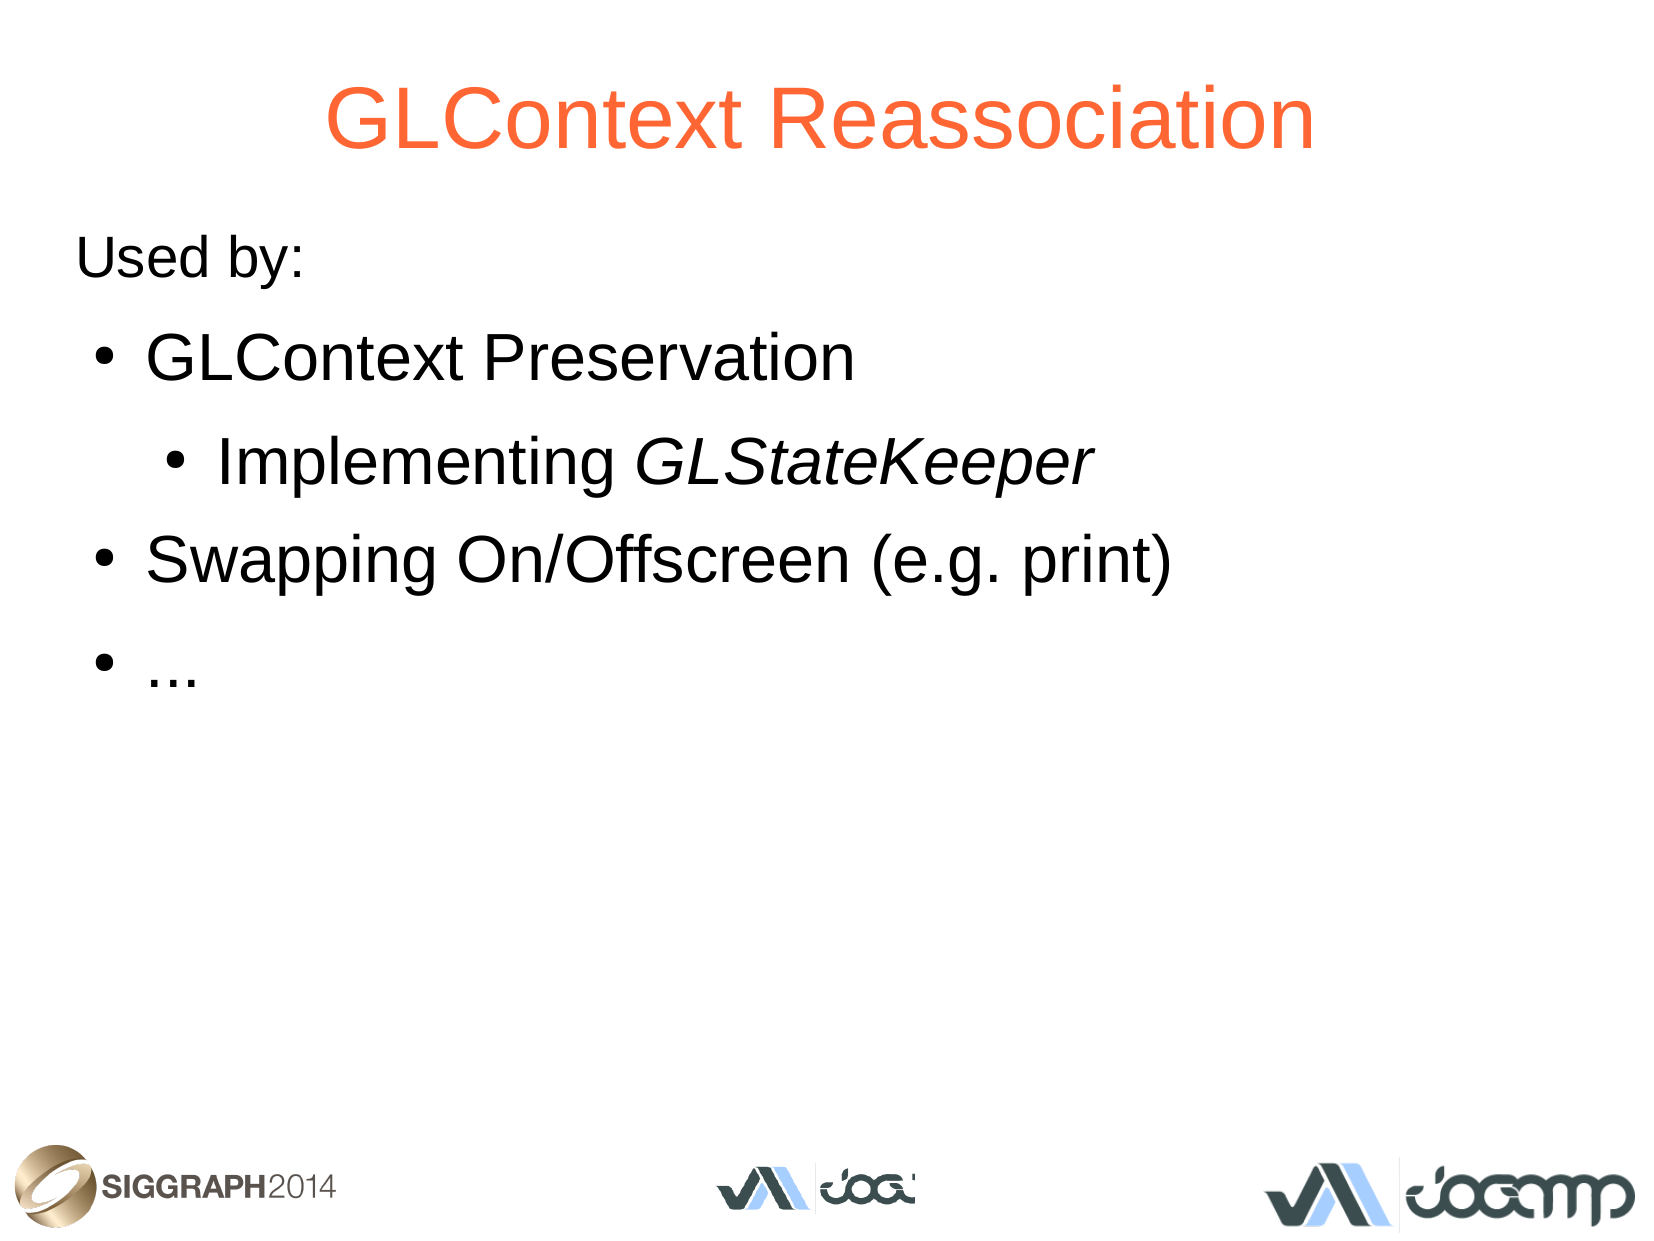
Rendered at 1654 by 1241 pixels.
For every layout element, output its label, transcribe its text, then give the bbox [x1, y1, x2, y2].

title GLContext Reassociation [68, 49, 1576, 188]
picture [1262, 1157, 1635, 1233]
picture [714, 1163, 916, 1214]
picture [7, 1133, 343, 1239]
list Used by: GLContext Preservation Implementing GLStateKeeper Swapping On/Offscreen (e.g. print) ... [75, 225, 1571, 1109]
